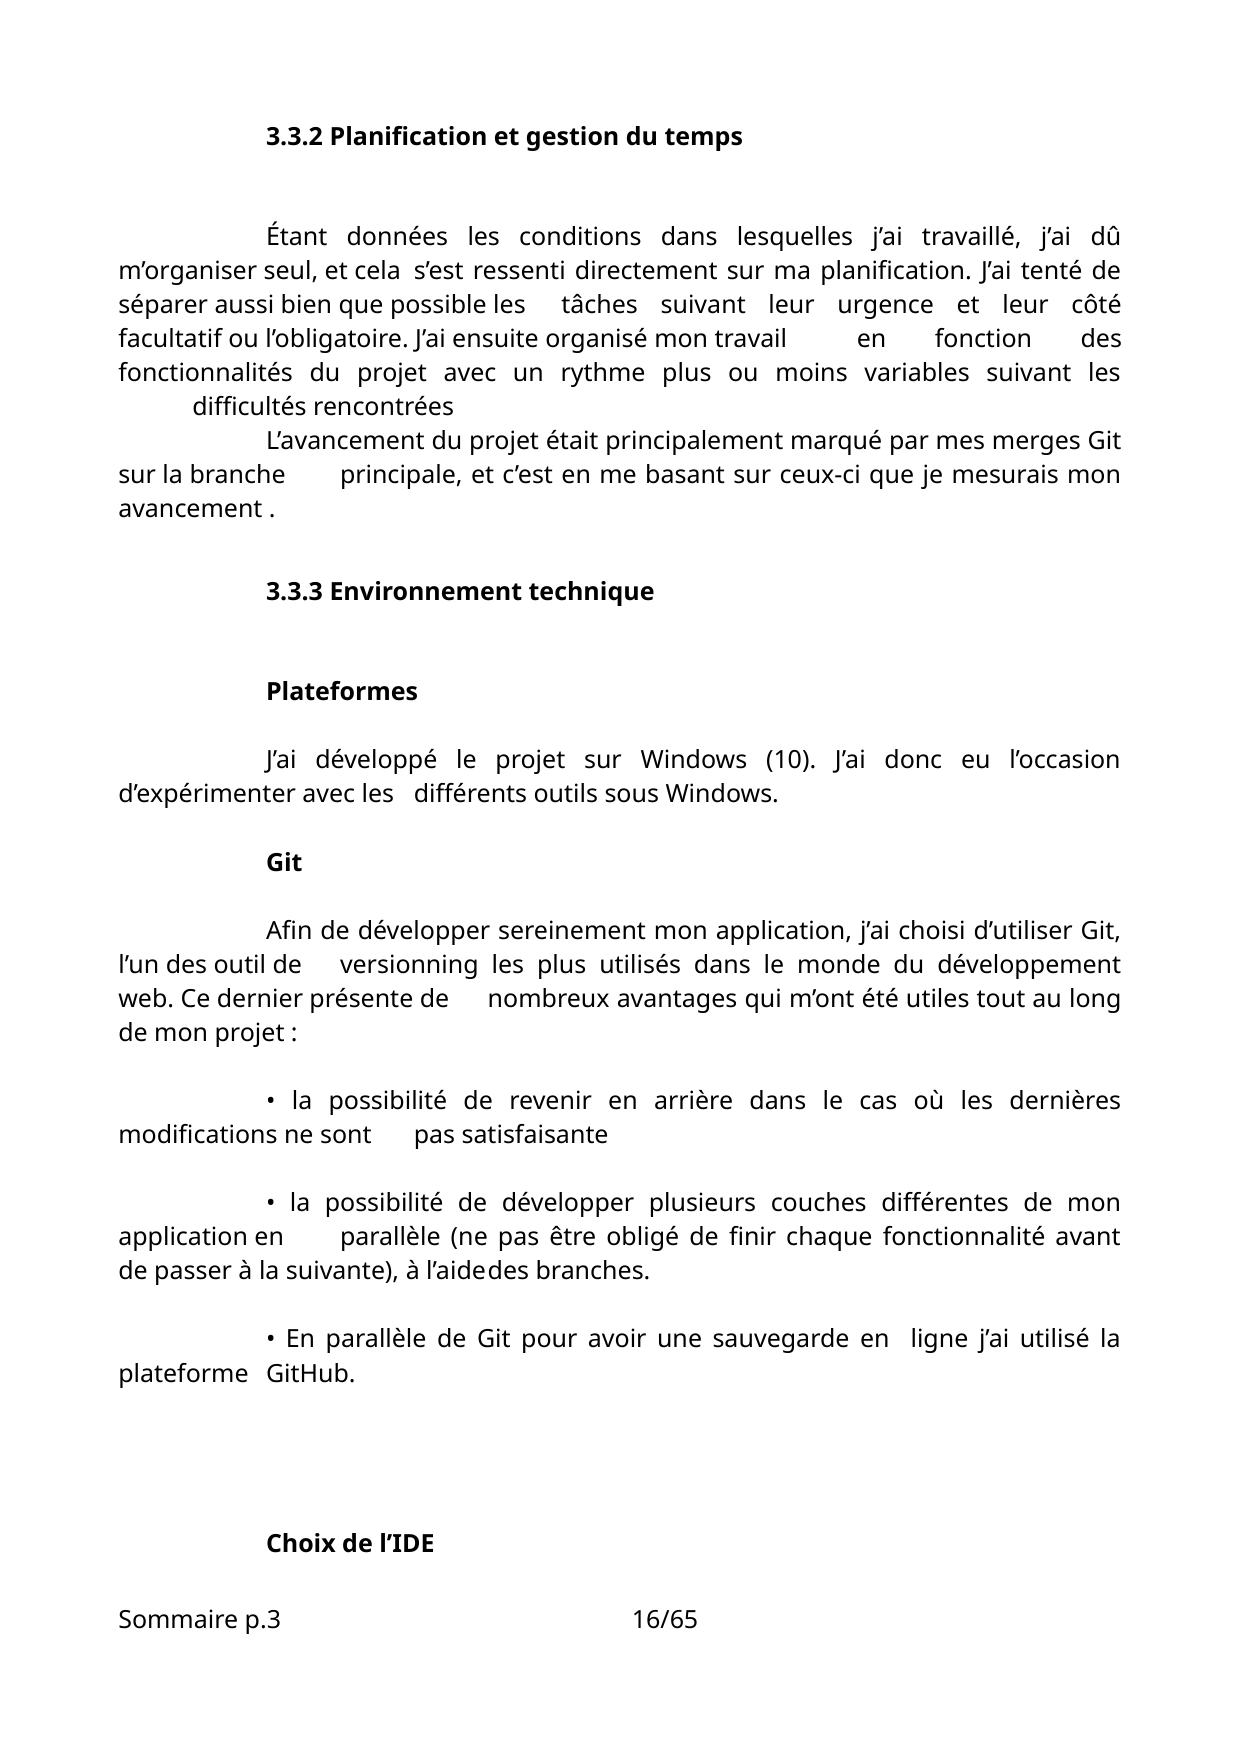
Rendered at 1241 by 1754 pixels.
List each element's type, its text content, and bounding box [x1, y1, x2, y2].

text J’ai développé le projet sur Windows (10). J’ai donc eu l’occasion d’expérimenter avec les différents outils sous Windows. [118, 742, 1122, 810]
subtitle 3.3.3 Environnement technique [118, 574, 1122, 608]
text • la possibilité de revenir en arrière dans le cas où les dernières modifications ne sont pas satisfaisante [118, 1083, 1122, 1151]
text • la possibilité de développer plusieurs couches différentes de mon application en parallèle (ne pas être obligé de finir chaque fonctionnalité avant de passer à la suivante), à l’aide des branches. [118, 1185, 1122, 1287]
text Étant données les conditions dans lesquelles j’ai travaillé, j’ai dû m’organiser seul, et cela s’est ressenti directement sur ma planification. J’ai tenté de séparer aussi bien que possible les tâches suivant leur urgence et leur côté facultatif ou l’obligatoire. J’ai ensuite organisé mon travail en fonction des fonctionnalités du projet avec un rythme plus ou moins variables suivant les difficultés rencontrées [118, 218, 1122, 423]
text Choix de l’IDE [118, 1526, 1122, 1559]
text Git [118, 844, 1122, 878]
text Plateformes [118, 674, 1122, 708]
text Afin de développer sereinement mon application, j’ai choisi d’utiliser Git, l’un des outil de versionning les plus utilisés dans le monde du développement web. Ce dernier présente de nombreux avantages qui m’ont été utiles tout au long de mon projet : [118, 912, 1122, 1049]
text L’avancement du projet était principalement marqué par mes merges Git sur la branche principale, et c’est en me basant sur ceux-ci que je mesurais mon avancement . [118, 423, 1122, 525]
subtitle 3.3.2 Planification et gestion du temps [118, 118, 1122, 152]
text • En parallèle de Git pour avoir une sauvegarde en ligne j’ai utilisé la plateforme GitHub. [118, 1321, 1122, 1389]
